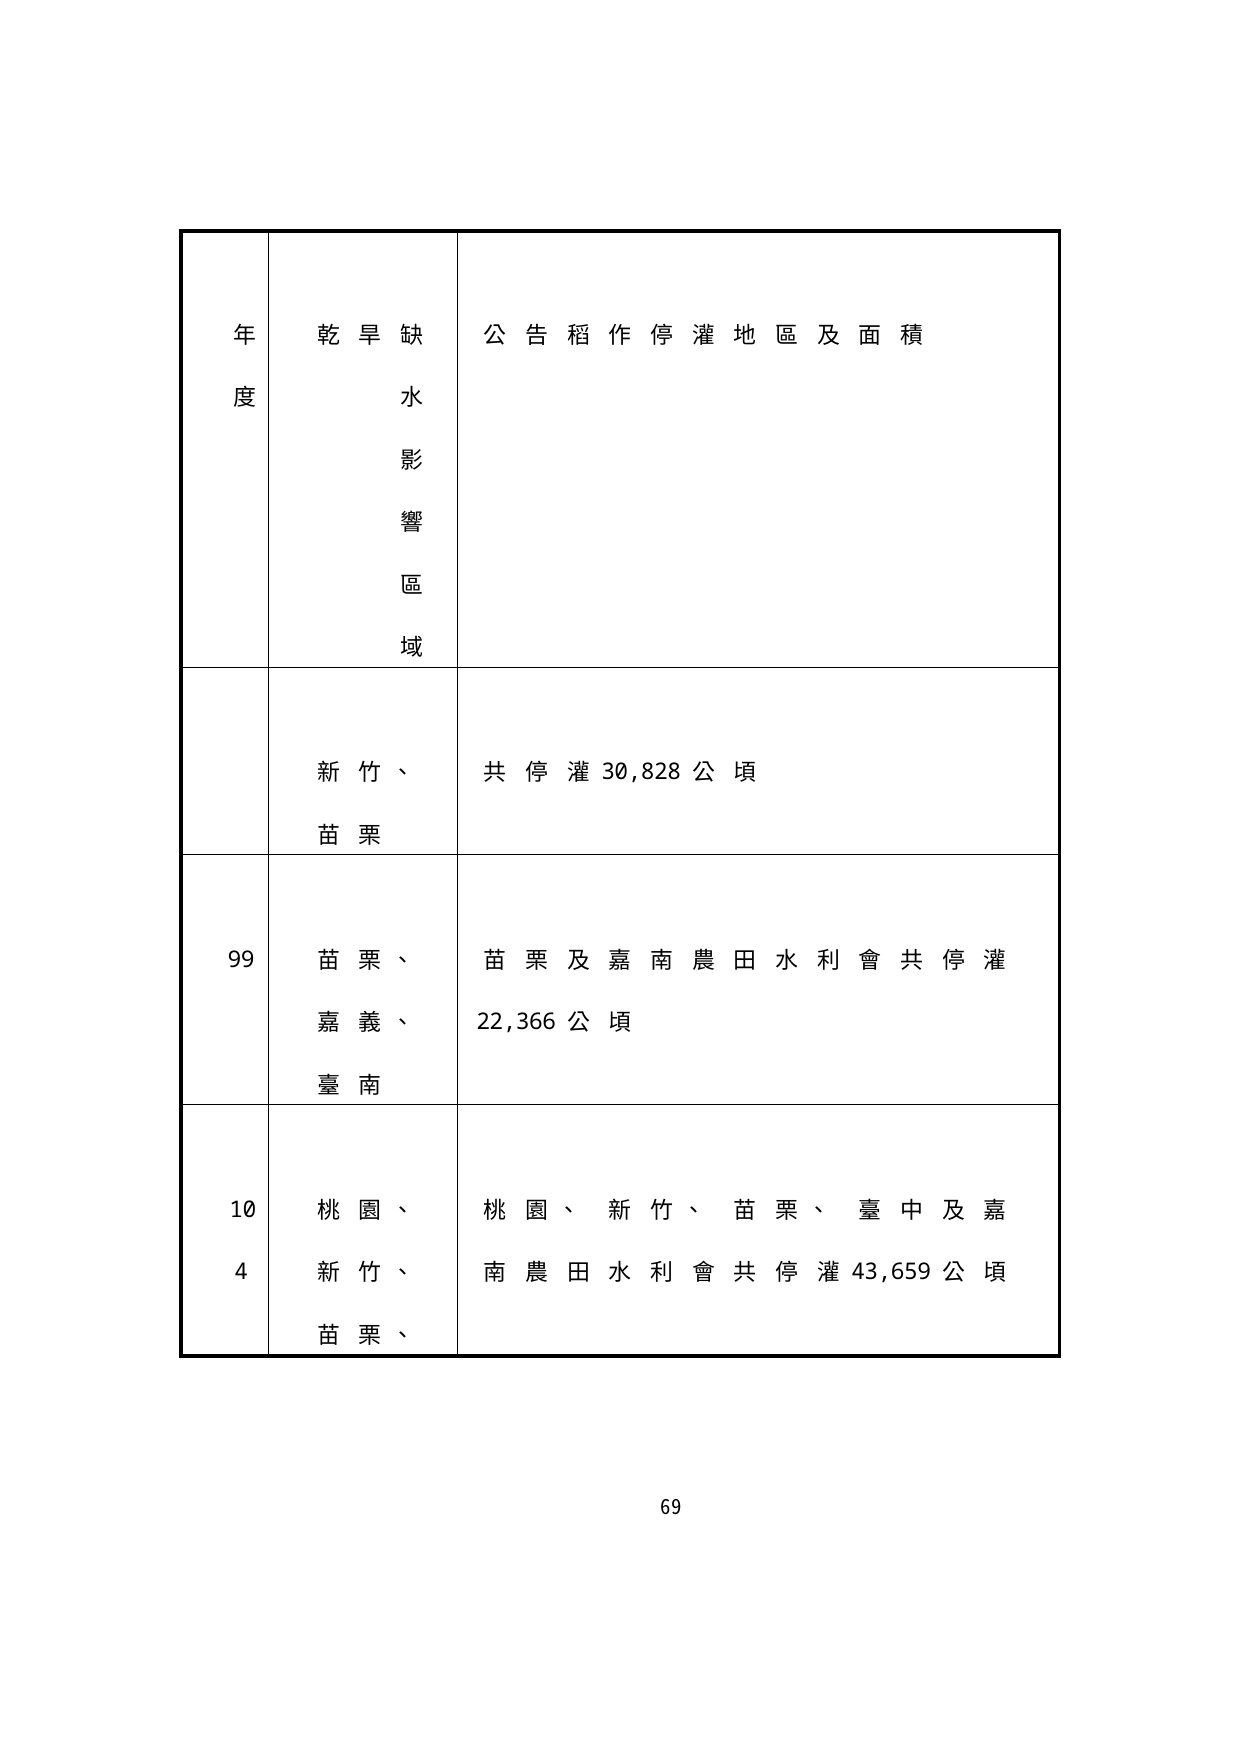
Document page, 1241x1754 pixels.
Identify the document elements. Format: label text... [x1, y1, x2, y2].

table_cell 桃園、新竹、苗栗、 [269, 1105, 457, 1354]
table_cell 苗栗及嘉南農田水利會共停灌22,366公頃 [458, 855, 1058, 1104]
table_cell 苗栗、嘉義、臺南 [269, 855, 457, 1104]
table_cell 新竹、苗栗 [269, 668, 457, 854]
table_cell [183, 668, 268, 854]
table_cell 104 [183, 1105, 268, 1354]
table_header 乾旱缺水影響區域 [269, 233, 457, 667]
table_cell 桃園、新竹、苗栗、臺中及嘉南農田水利會共停灌43,659公頃 [458, 1105, 1058, 1354]
table_cell 99 [183, 855, 268, 1104]
table_header 公告稻作停灌地區及面積 [458, 233, 1058, 667]
table_header 年度 [183, 233, 268, 667]
table_cell 共停灌30,828公頃 [458, 668, 1058, 854]
